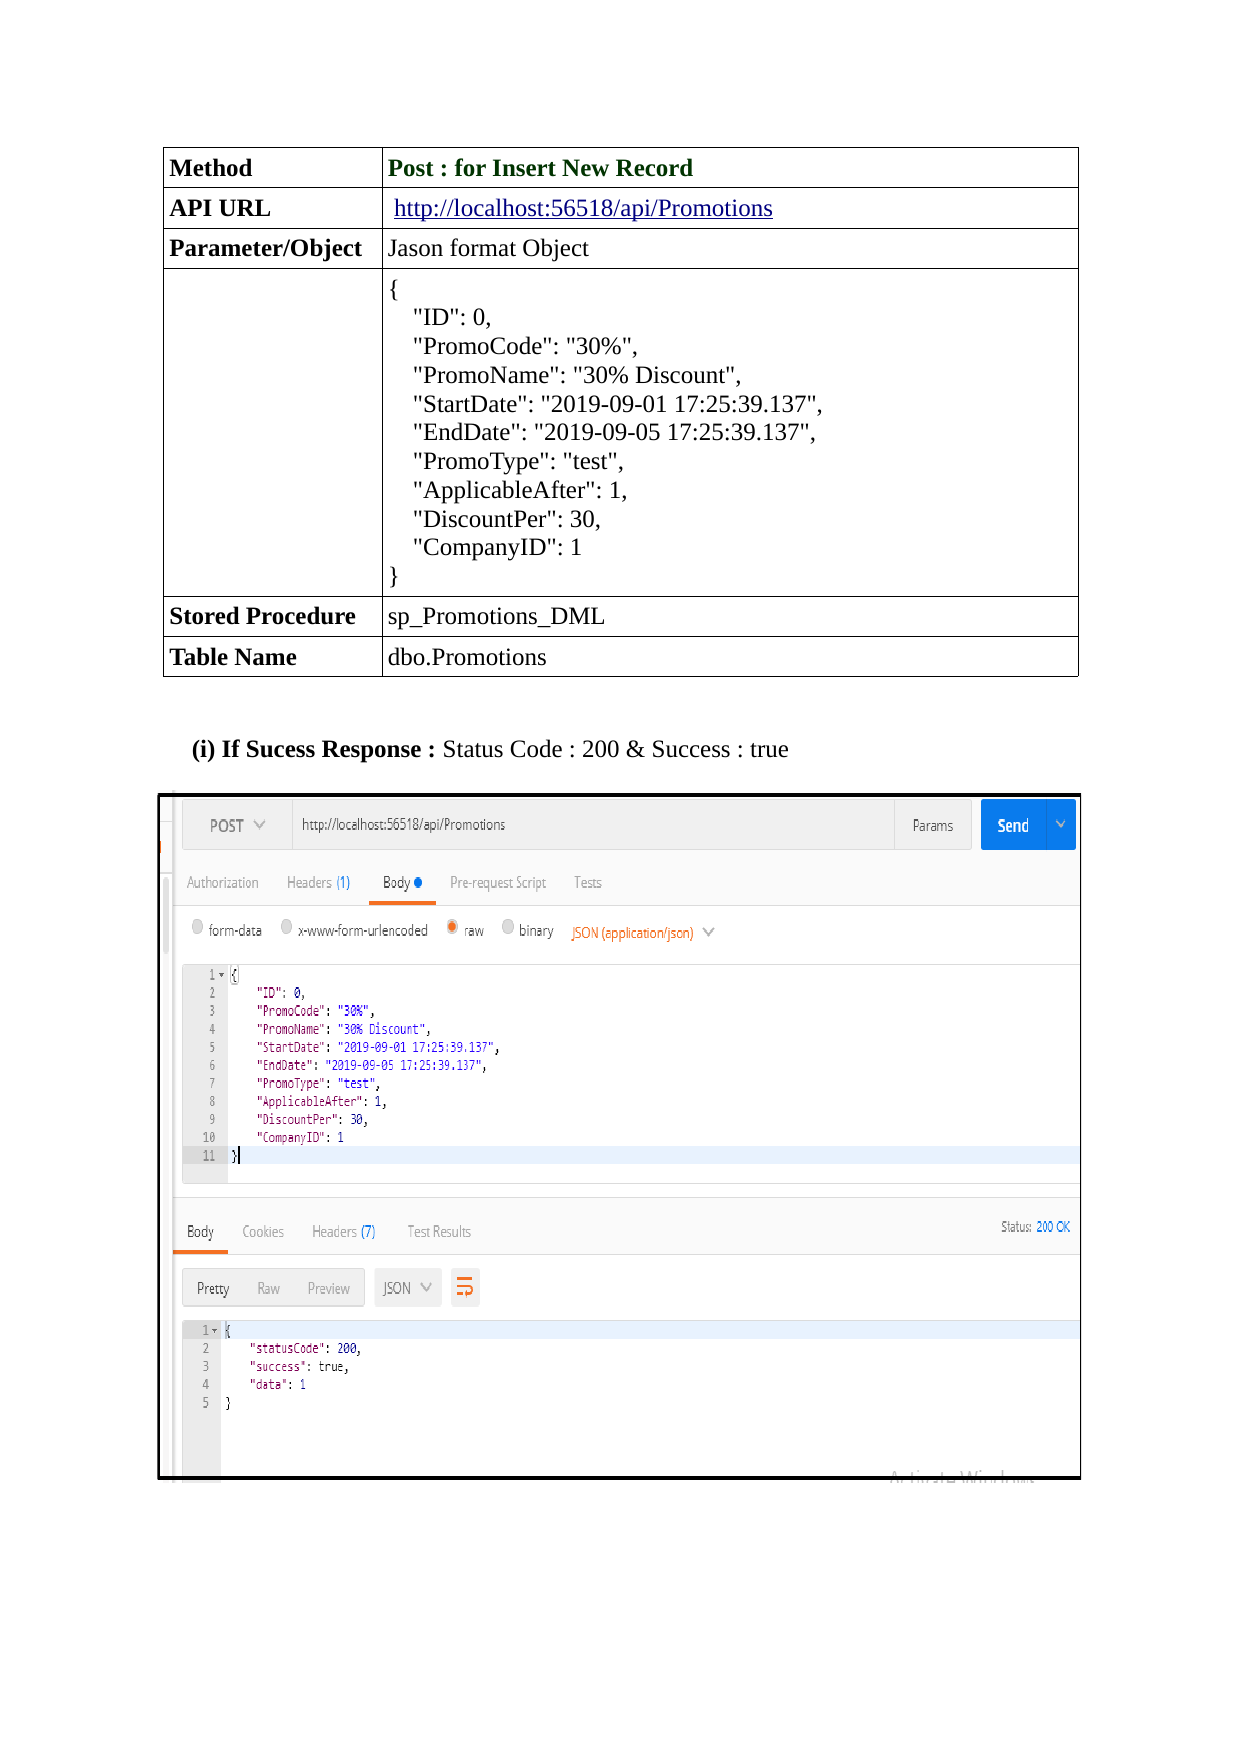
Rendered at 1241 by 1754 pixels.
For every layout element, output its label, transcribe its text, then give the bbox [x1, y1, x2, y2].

table_cell API URL [164, 188, 382, 227]
table_cell dbo.Promotions [383, 637, 1078, 676]
table_header Post : for Insert New Record [383, 148, 1078, 187]
text (i) If Sucess Response : Status Code : 200 & Success : true [118, 734, 1122, 763]
table_cell Stored Procedure [164, 597, 382, 636]
table_cell sp_Promotions_DML [383, 597, 1078, 636]
table_cell Table Name [164, 637, 382, 676]
table_header Method [164, 148, 382, 187]
table_cell Parameter/Object [164, 229, 382, 268]
picture [157, 790, 1082, 1483]
table_cell [164, 269, 382, 596]
table_cell http://localhost:56518/api/Promotions [383, 188, 1078, 227]
table_cell { "ID": 0, "PromoCode": "30%", "PromoName": "30% Discount", "StartDate": "2019-09-01 17:25:39.137", "EndDate": "2019-09-05 17:25:39.137", "PromoType": "test", "ApplicableAfter": 1, "DiscountPer": 30, "CompanyID": 1 } [383, 269, 1078, 596]
table_cell Jason format Object [383, 229, 1078, 268]
